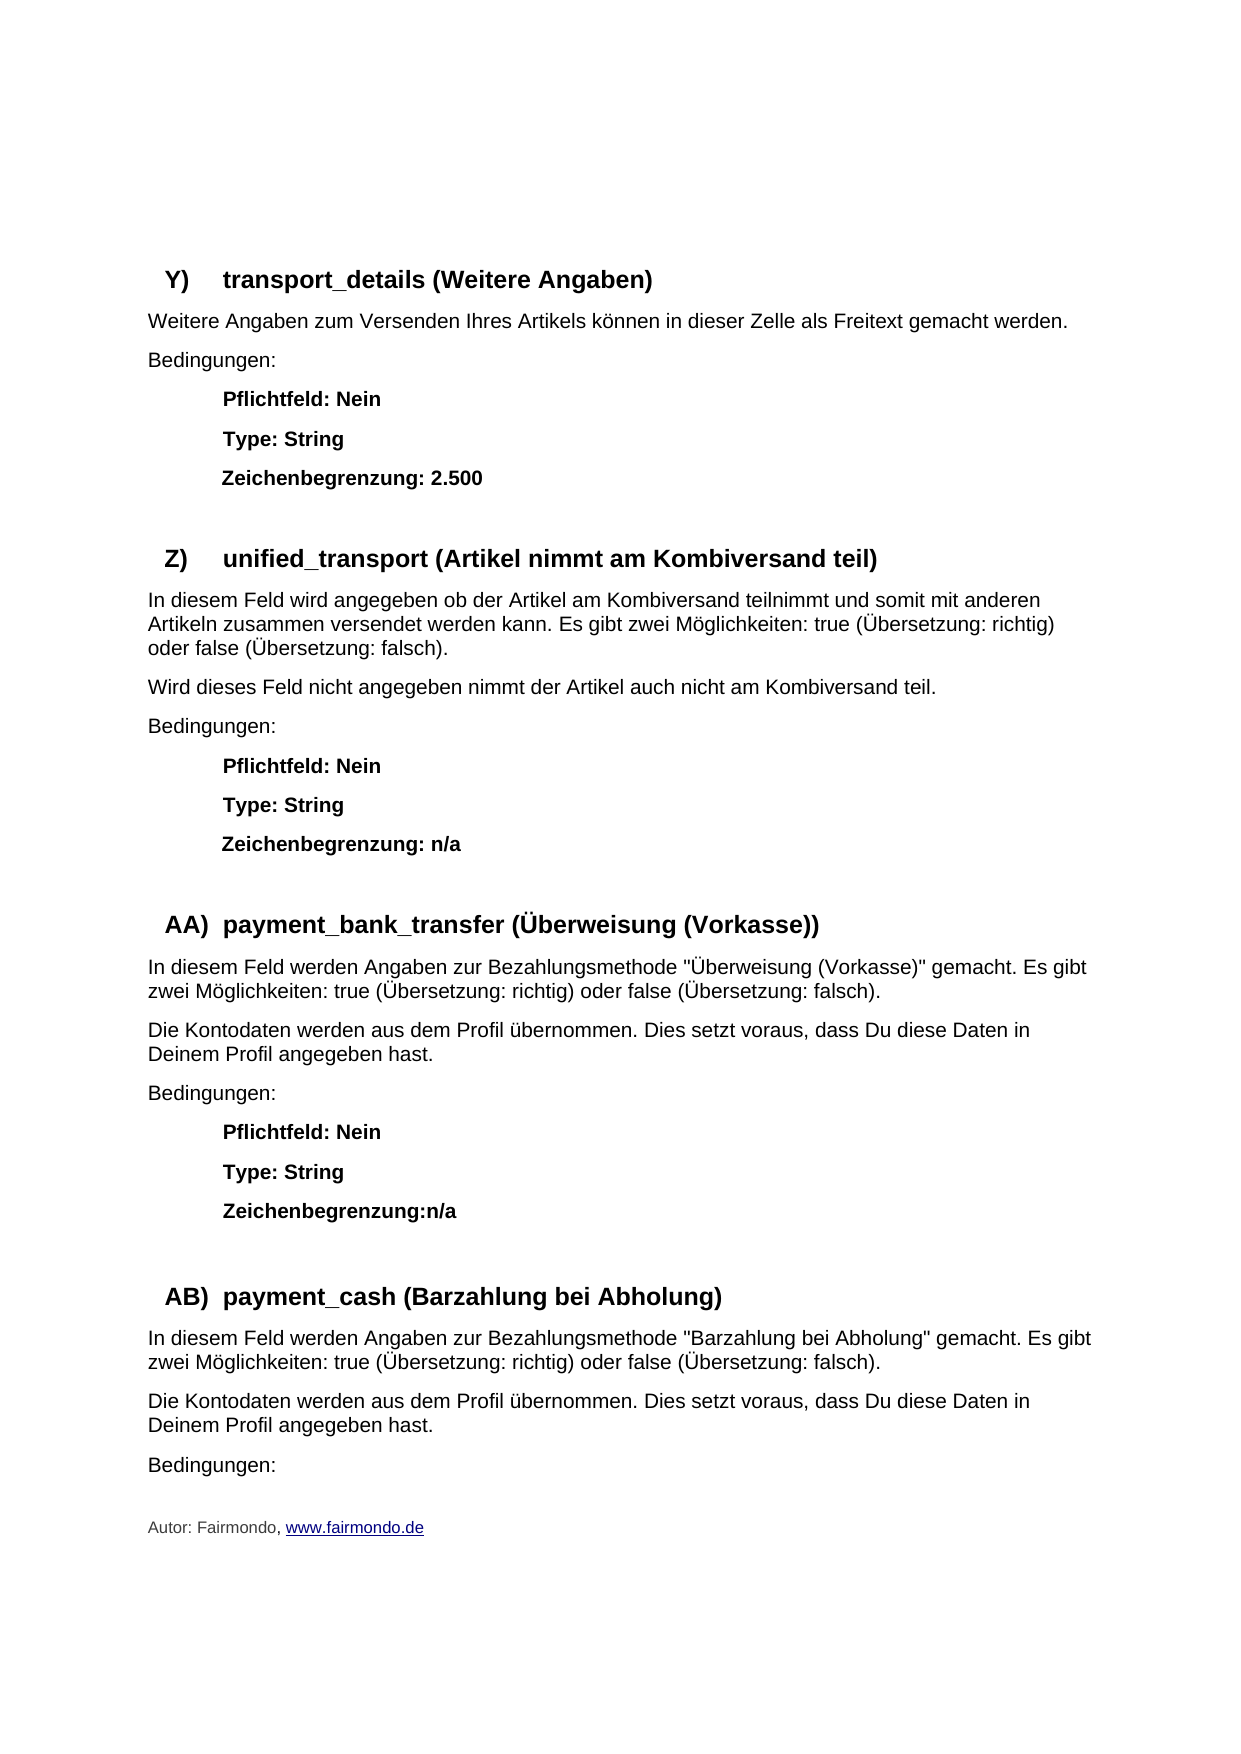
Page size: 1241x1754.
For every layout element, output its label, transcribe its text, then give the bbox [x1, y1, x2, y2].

list Pflichtfeld: Nein [223, 387, 1093, 411]
list Bedingungen: [148, 1081, 1093, 1105]
list In diesem Feld wird angegeben ob der Artikel am Kombiversand teilnimmt und somit mit anderen Artikeln zusammen versendet werden kann. Es gibt zwei Möglichkeiten: true (Übersetzung: richtig) oder false (Übersetzung: falsch). [148, 588, 1093, 660]
list Zeichenbegrenzung: n/a [148, 832, 1093, 856]
list Wird dieses Feld nicht angegeben nimmt der Artikel auch nicht am Kombiversand teil. [148, 675, 1093, 699]
list Bedingungen: [148, 714, 1093, 738]
list Bedingungen: [148, 1453, 1093, 1477]
list transport_details (Weitere Angaben) [164, 264, 1093, 293]
list payment_cash (Barzahlung bei Abholung) [164, 1282, 1093, 1311]
list Zeichenbegrenzung:n/a [223, 1199, 1093, 1223]
list Die Kontodaten werden aus dem Profil übernommen. Dies setzt voraus, dass Du diese Daten in Deinem Profil angegeben hast. [110, 1018, 1093, 1066]
list Pflichtfeld: Nein [223, 1120, 1093, 1144]
list Weitere Angaben zum Versenden Ihres Artikels können in dieser Zelle als Freitext gemacht werden. [148, 309, 1093, 333]
list Zeichenbegrenzung: 2.500 [148, 466, 1093, 490]
list payment_bank_transfer (Überweisung (Vorkasse)) [164, 910, 1093, 939]
list In diesem Feld werden Angaben zur Bezahlungsmethode "Barzahlung bei Abholung" gemacht. Es gibt zwei Möglichkeiten: true (Übersetzung: richtig) oder false (Übersetzung: falsch). [148, 1326, 1093, 1374]
list Pflichtfeld: Nein [223, 753, 1093, 777]
list Type: String [223, 793, 1093, 817]
list In diesem Feld werden Angaben zur Bezahlungsmethode "Überweisung (Vorkasse)" gemacht. Es gibt zwei Möglichkeiten: true (Übersetzung: richtig) oder false (Übersetzung: falsch). [148, 954, 1093, 1002]
list unified_transport (Artikel nimmt am Kombiversand teil) [164, 544, 1093, 573]
list Die Kontodaten werden aus dem Profil übernommen. Dies setzt voraus, dass Du diese Daten in Deinem Profil angegeben hast. [148, 1389, 1093, 1437]
list Type: String [223, 1159, 1093, 1183]
list Type: String [223, 426, 1093, 450]
list Bedingungen: [148, 348, 1093, 372]
